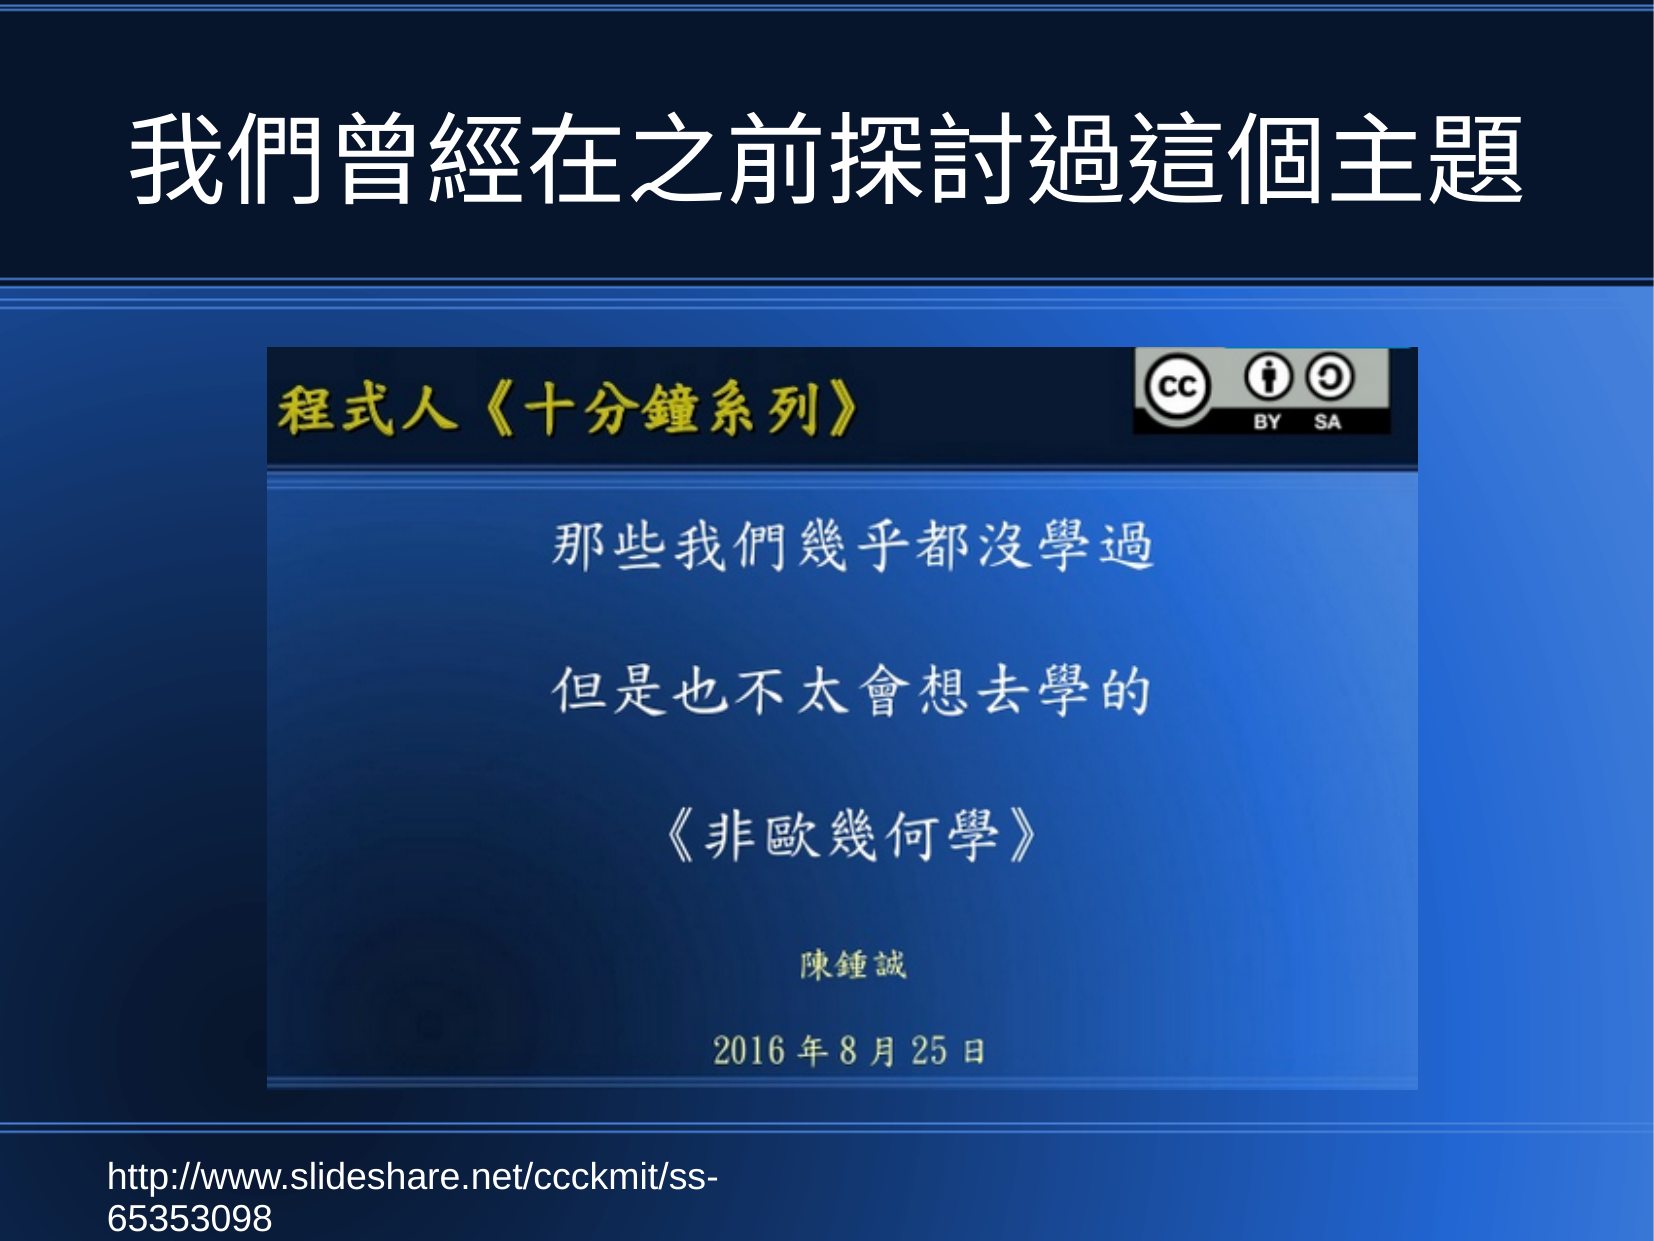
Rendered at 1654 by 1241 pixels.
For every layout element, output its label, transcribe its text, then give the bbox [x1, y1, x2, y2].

title 我們曾經在之前探討過這個主題 [82, 49, 1571, 257]
text_box http://www.slideshare.net/ccckmit/ss-65353098 [92, 1147, 898, 1205]
picture [0, 0, 1654, 1241]
